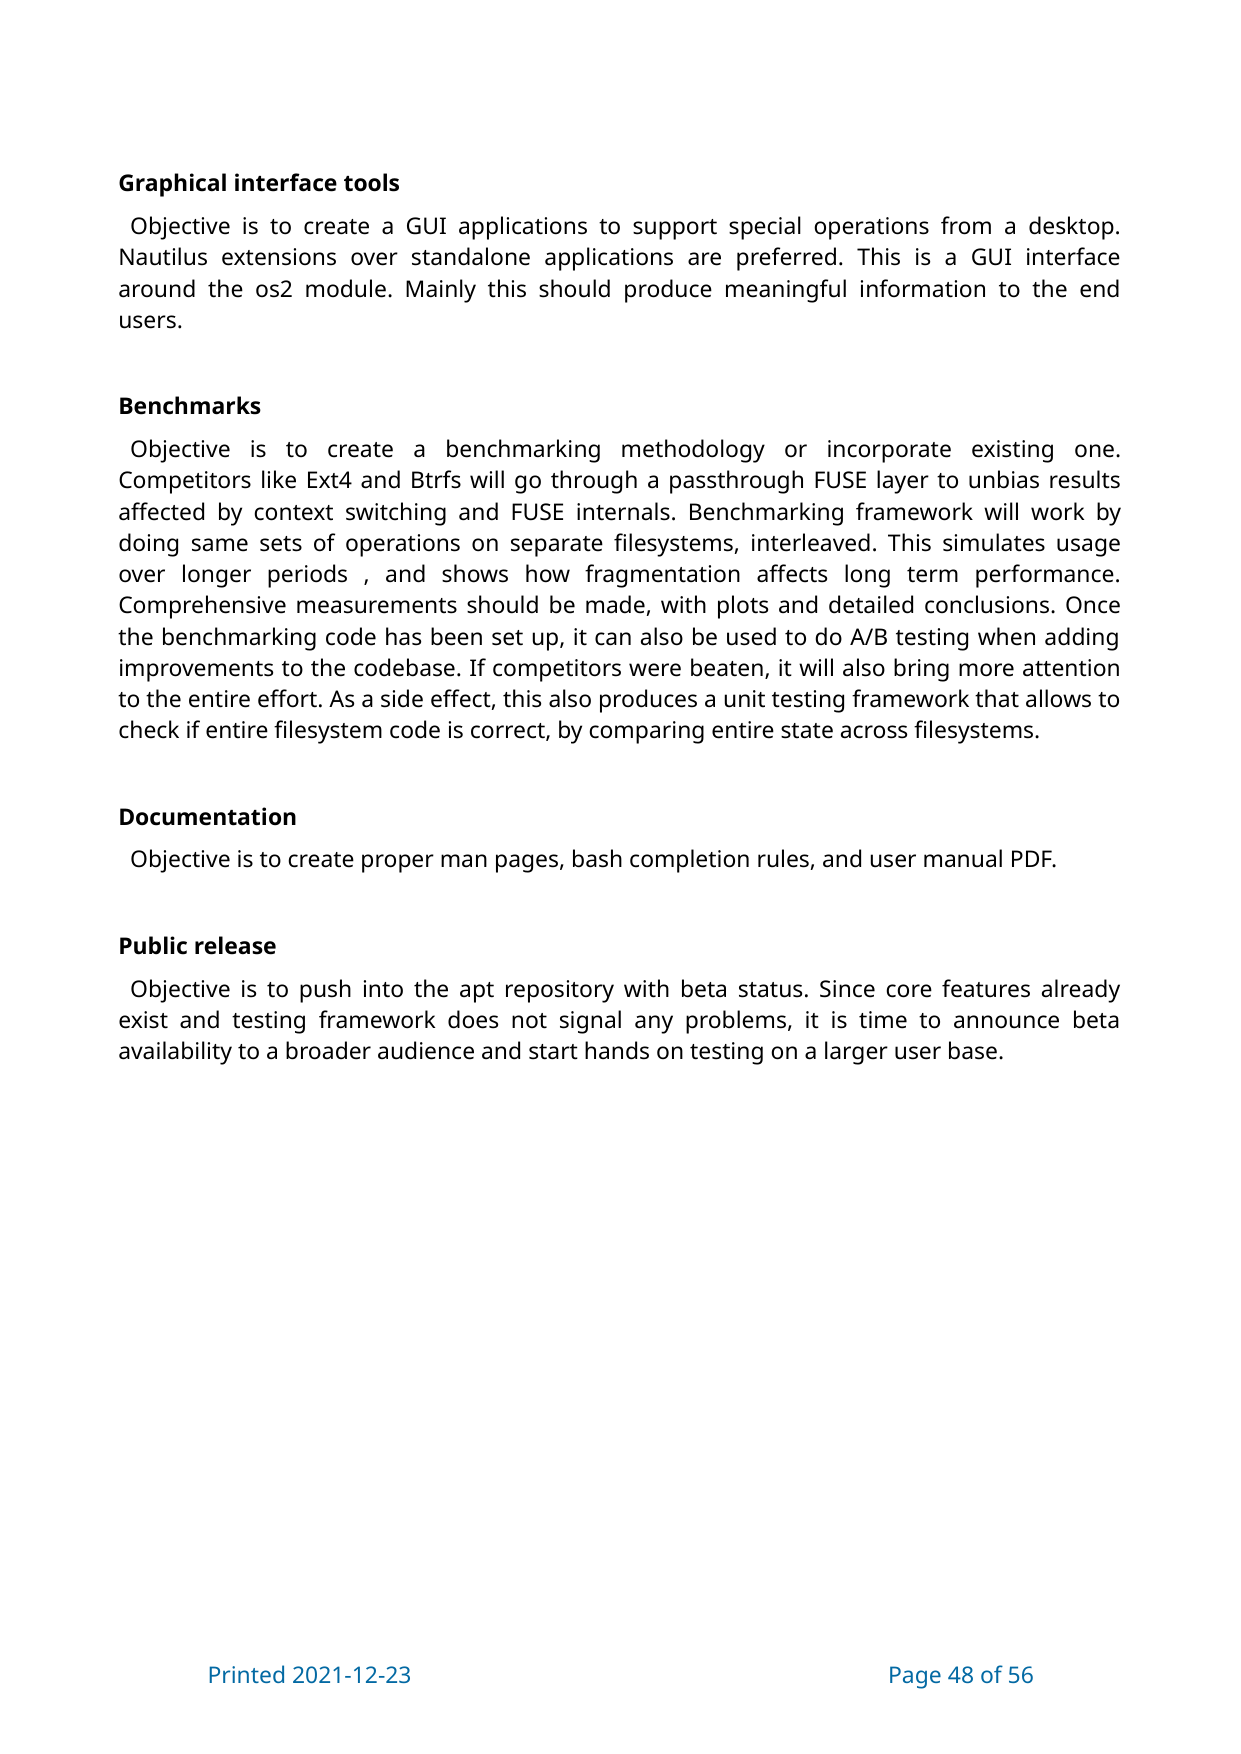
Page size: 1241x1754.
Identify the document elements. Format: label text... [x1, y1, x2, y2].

subtitle Public release [118, 929, 1122, 961]
text Objective is to push into the apt repository with beta status. Since core features already exist and testing framework does not signal any problems, it is time to announce beta availability to a broader audience and start hands on testing on a larger user base. [118, 973, 1122, 1066]
text Objective is to create a GUI applications to support special operations from a desktop. Nautilus extensions over standalone applications are preferred. This is a GUI interface around the os2 module. Mainly this should produce meaningful information to the end users. [118, 210, 1122, 335]
subtitle Graphical interface tools [118, 167, 1122, 198]
text Objective is to create proper man pages, bash completion rules, and user manual PDF. [118, 843, 1122, 875]
text Objective is to create a benchmarking methodology or incorporate existing one. Competitors like Ext4 and Btrfs will go through a passthrough FUSE layer to unbias results affected by context switching and FUSE internals. Benchmarking framework will work by doing same sets of operations on separate filesystems, interleaved. This simulates usage over longer periods , and shows how fragmentation affects long term performance. Comprehensive measurements should be made, with plots and detailed conclusions. Once the benchmarking code has been set up, it can also be used to do A/B testing when adding improvements to the codebase. If competitors were beaten, it will also bring more attention to the entire effort. As a side effect, this also produces a unit testing framework that allows to check if entire filesystem code is correct, by comparing entire state across filesystems. [118, 433, 1122, 746]
subtitle Documentation [118, 800, 1122, 832]
subtitle Benchmarks [118, 390, 1122, 421]
